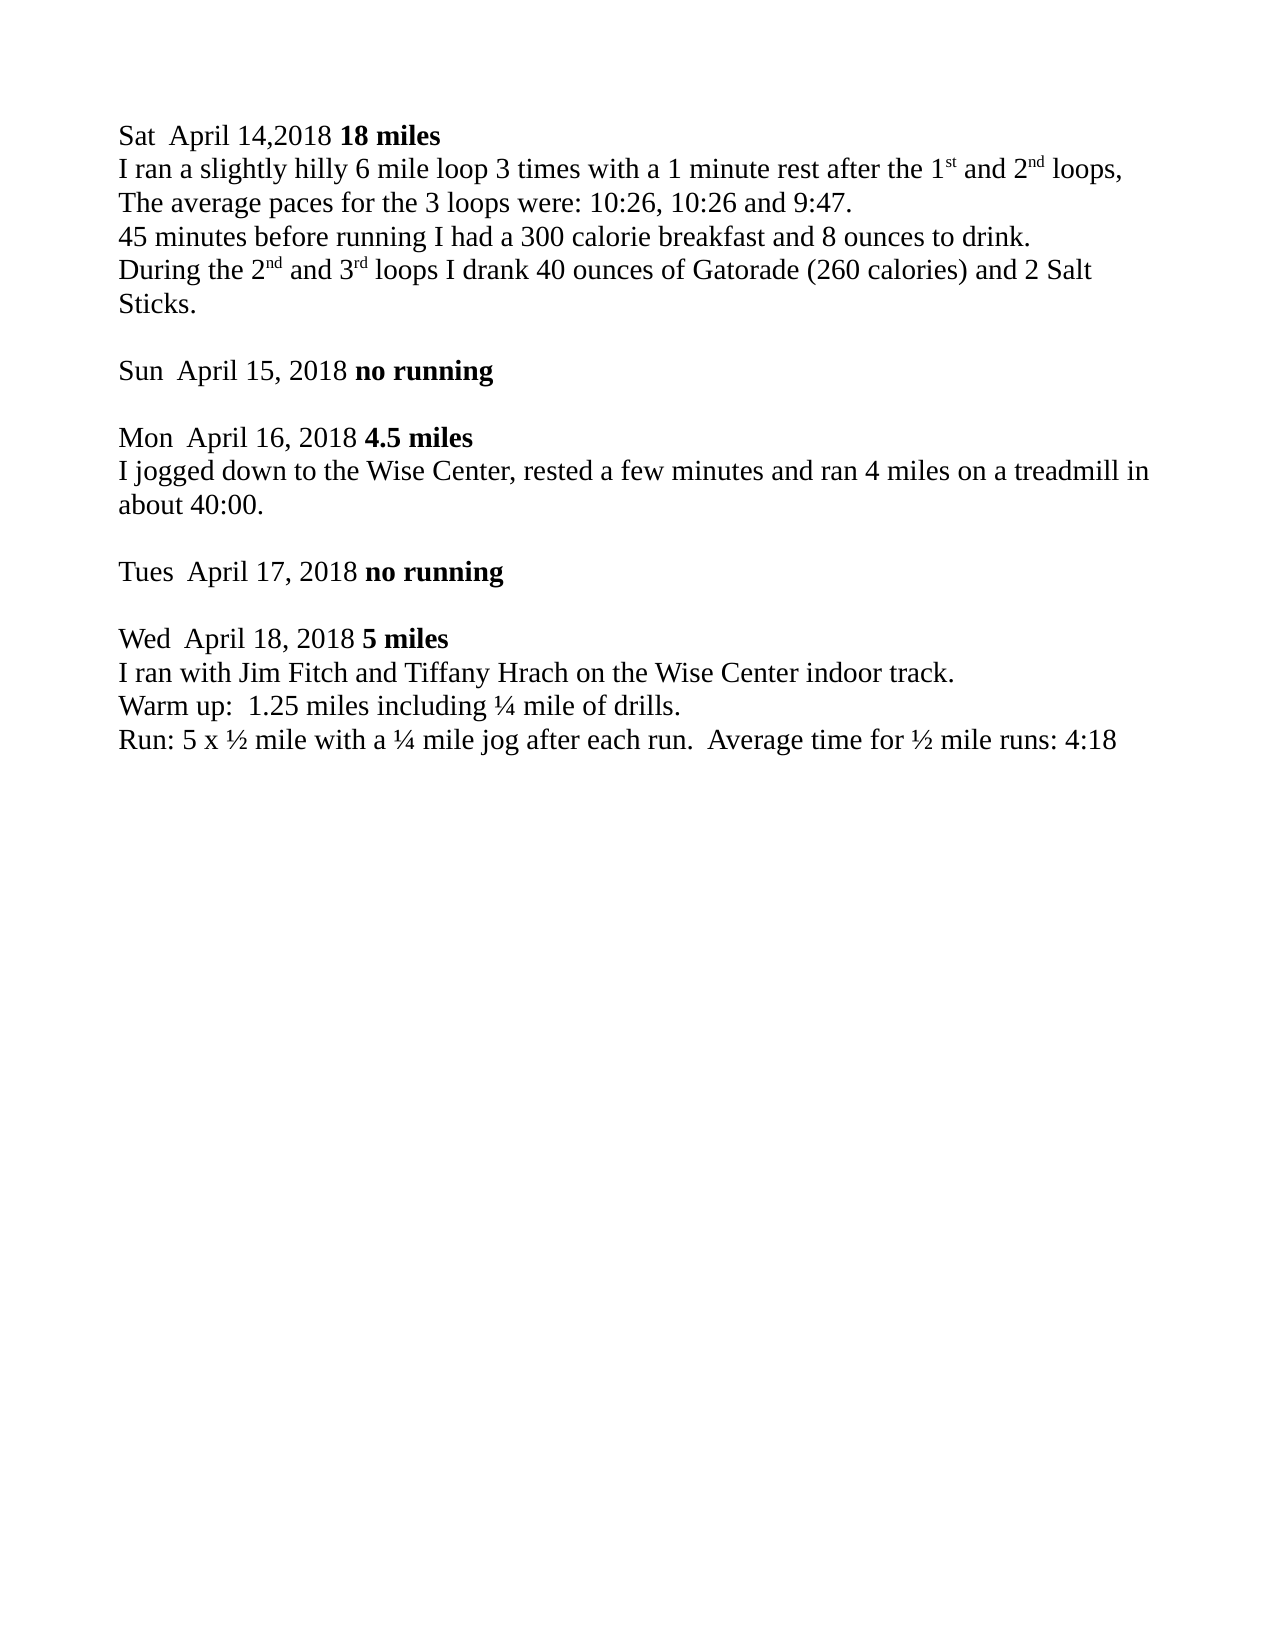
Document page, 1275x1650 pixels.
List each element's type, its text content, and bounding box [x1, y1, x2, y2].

text I ran a slightly hilly 6 mile loop 3 times with a 1 minute rest after the 1st and 2nd loops, [118, 152, 1161, 185]
text Warm up: 1.25 miles including ¼ mile of drills. [118, 688, 1161, 722]
text Mon April 16, 2018 4.5 miles [118, 420, 1161, 453]
text Wed April 18, 2018 5 miles [118, 621, 1161, 655]
text The average paces for the 3 loops were: 10:26, 10:26 and 9:47. [118, 185, 1161, 219]
text Run: 5 x ½ mile with a ¼ mile jog after each run. Average time for ½ mile runs: 4:18 [118, 722, 1161, 755]
text 45 minutes before running I had a 300 calorie breakfast and 8 ounces to drink. [118, 219, 1161, 252]
text Sat April 14,2018 18 miles [118, 118, 1161, 152]
text Tues April 17, 2018 no running [118, 554, 1161, 588]
text During the 2nd and 3rd loops I drank 40 ounces of Gatorade (260 calories) and 2 Salt Sticks. [118, 252, 1161, 319]
text I ran with Jim Fitch and Tiffany Hrach on the Wise Center indoor track. [118, 655, 1161, 688]
text Sun April 15, 2018 no running [118, 353, 1161, 386]
text I jogged down to the Wise Center, rested a few minutes and ran 4 miles on a treadmill in about 40:00. [118, 453, 1161, 521]
